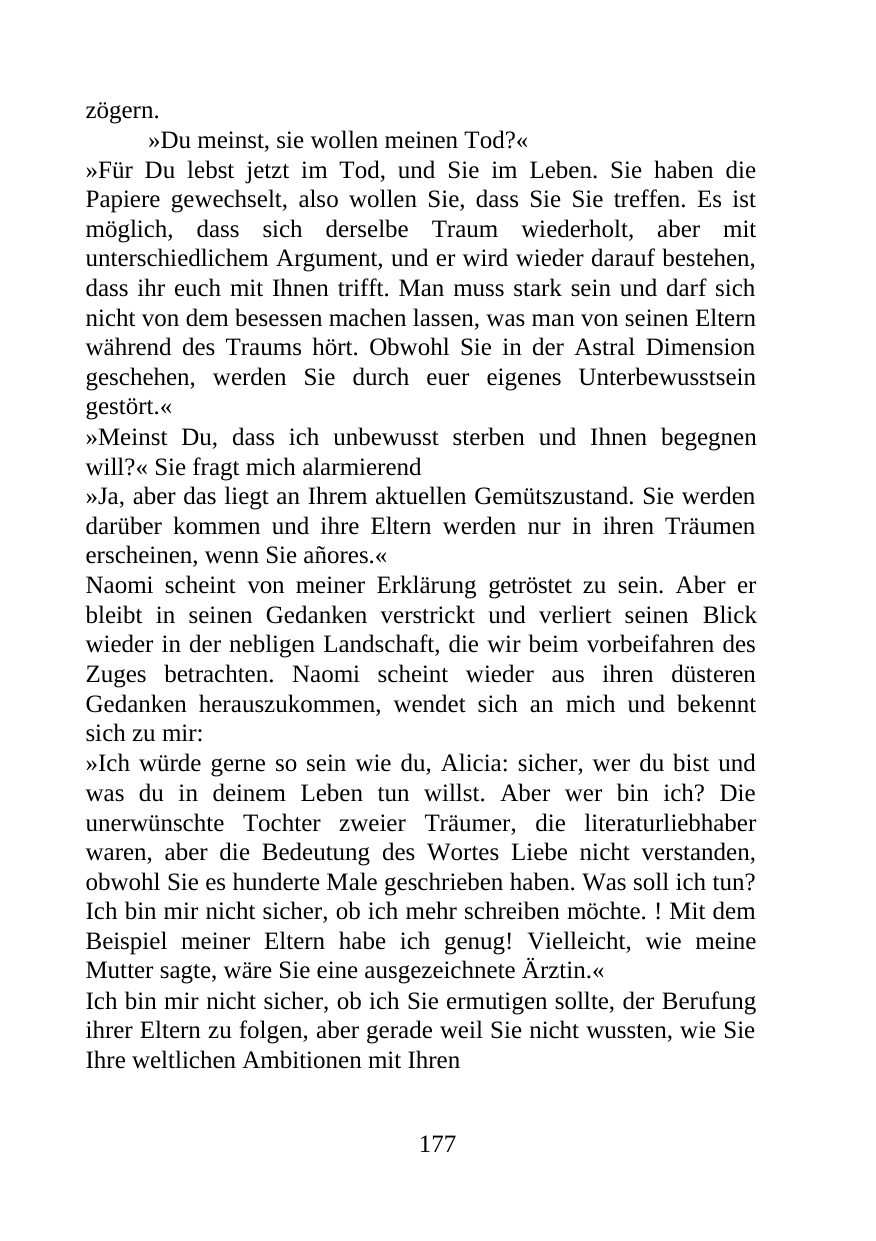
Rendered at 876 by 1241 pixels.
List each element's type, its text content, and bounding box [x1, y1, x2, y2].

text zögern. [85, 95, 789, 123]
text »Du meinst, sie wollen meinen Tod?« [148, 125, 789, 153]
text »Für Du lebst jetzt im Tod, und Sie im Leben. Sie haben die Papiere gewechselt, also wollen Sie, dass Sie Sie treffen. Es ist möglich, dass sich derselbe Traum wiederholt, aber mit unterschiedlichem Argument, und er wird wieder darauf bestehen, dass ihr euch mit Ihnen trifft. Man muss stark sein und darf sich nicht von dem besessen machen lassen, was man von seinen Eltern während des Traums hört. Obwohl Sie in der Astral Dimension geschehen, werden Sie durch euer eigenes Unterbewusstsein gestört.« [85, 155, 757, 420]
text »Meinst Du, dass ich unbewusst sterben und Ihnen begegnen will?« Sie fragt mich alarmierend [85, 422, 757, 480]
text Ich bin mir nicht sicher, ob ich Sie ermutigen sollte, der Berufung ihrer Eltern zu folgen, aber gerade weil Sie nicht wussten, wie Sie Ihre weltlichen Ambitionen mit Ihren [85, 986, 757, 1074]
text Naomi scheint von meiner Erklärung getröstet zu sein. Aber er bleibt in seinen Gedanken verstrickt und verliert seinen Blick wieder in der nebligen Landschaft, die wir beim vorbeifahren des Zuges betrachten. Naomi scheint wieder aus ihren düsteren Gedanken herauszukommen, wendet sich an mich und bekennt sich zu mir: [85, 570, 757, 747]
text »Ich würde gerne so sein wie du, Alicia: sicher, wer du bist und was du in deinem Leben tun willst. Aber wer bin ich? Die unerwünschte Tochter zweier Träumer, die literaturliebhaber waren, aber die Bedeutung des Wortes Liebe nicht verstanden, obwohl Sie es hunderte Male geschrieben haben. Was soll ich tun? Ich bin mir nicht sicher, ob ich mehr schreiben möchte. ! Mit dem Beispiel meiner Eltern habe ich genug! Vielleicht, wie meine Mutter sagte, wäre Sie eine ausgezeichnete Ärztin.« [85, 748, 757, 984]
text »Ja, aber das liegt an Ihrem aktuellen Gemütszustand. Sie werden darüber kommen und ihre Eltern werden nur in ihren Träumen erscheinen, wenn Sie añores.« [85, 481, 756, 569]
